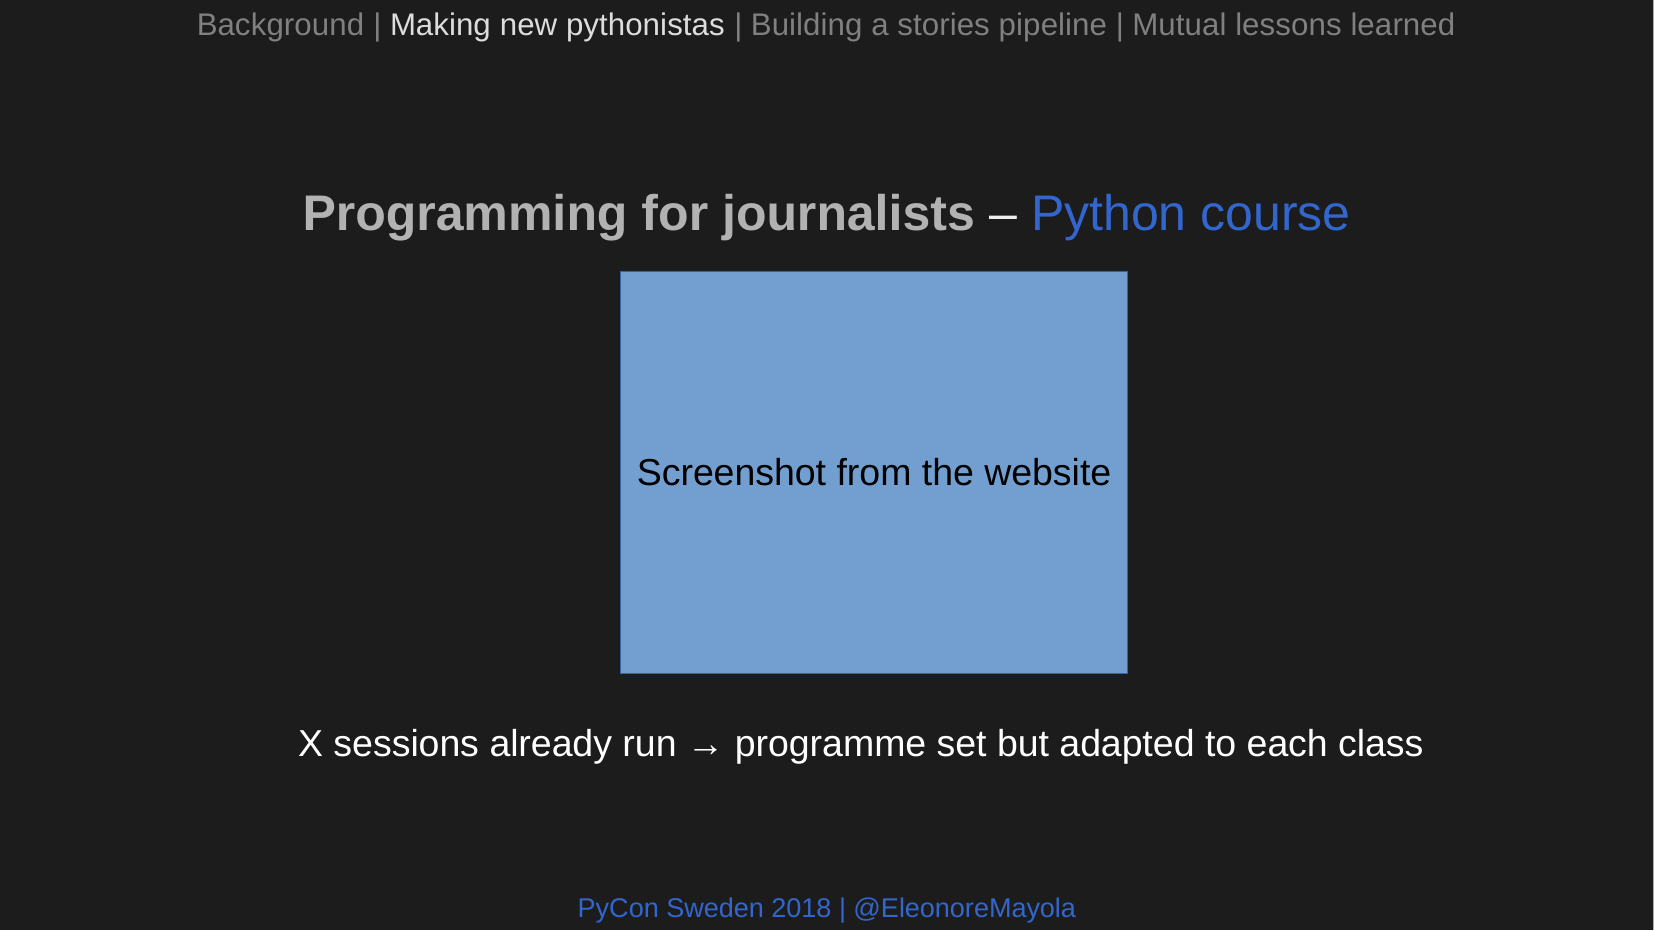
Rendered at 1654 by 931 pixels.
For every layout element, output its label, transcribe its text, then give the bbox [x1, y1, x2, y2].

text_box PyCon Sweden 2018 | @EleonoreMayola [460, 885, 1193, 931]
text_box X sessions already run → programme set but adapted to each class [283, 714, 1477, 798]
text_box Background | Making new pythonistas | Building a stories pipeline | Mutual lessons learned [0, 0, 1654, 57]
text_box Programming for journalists – Python course [200, 177, 1453, 249]
text_box Screenshot from the website [620, 271, 1128, 674]
